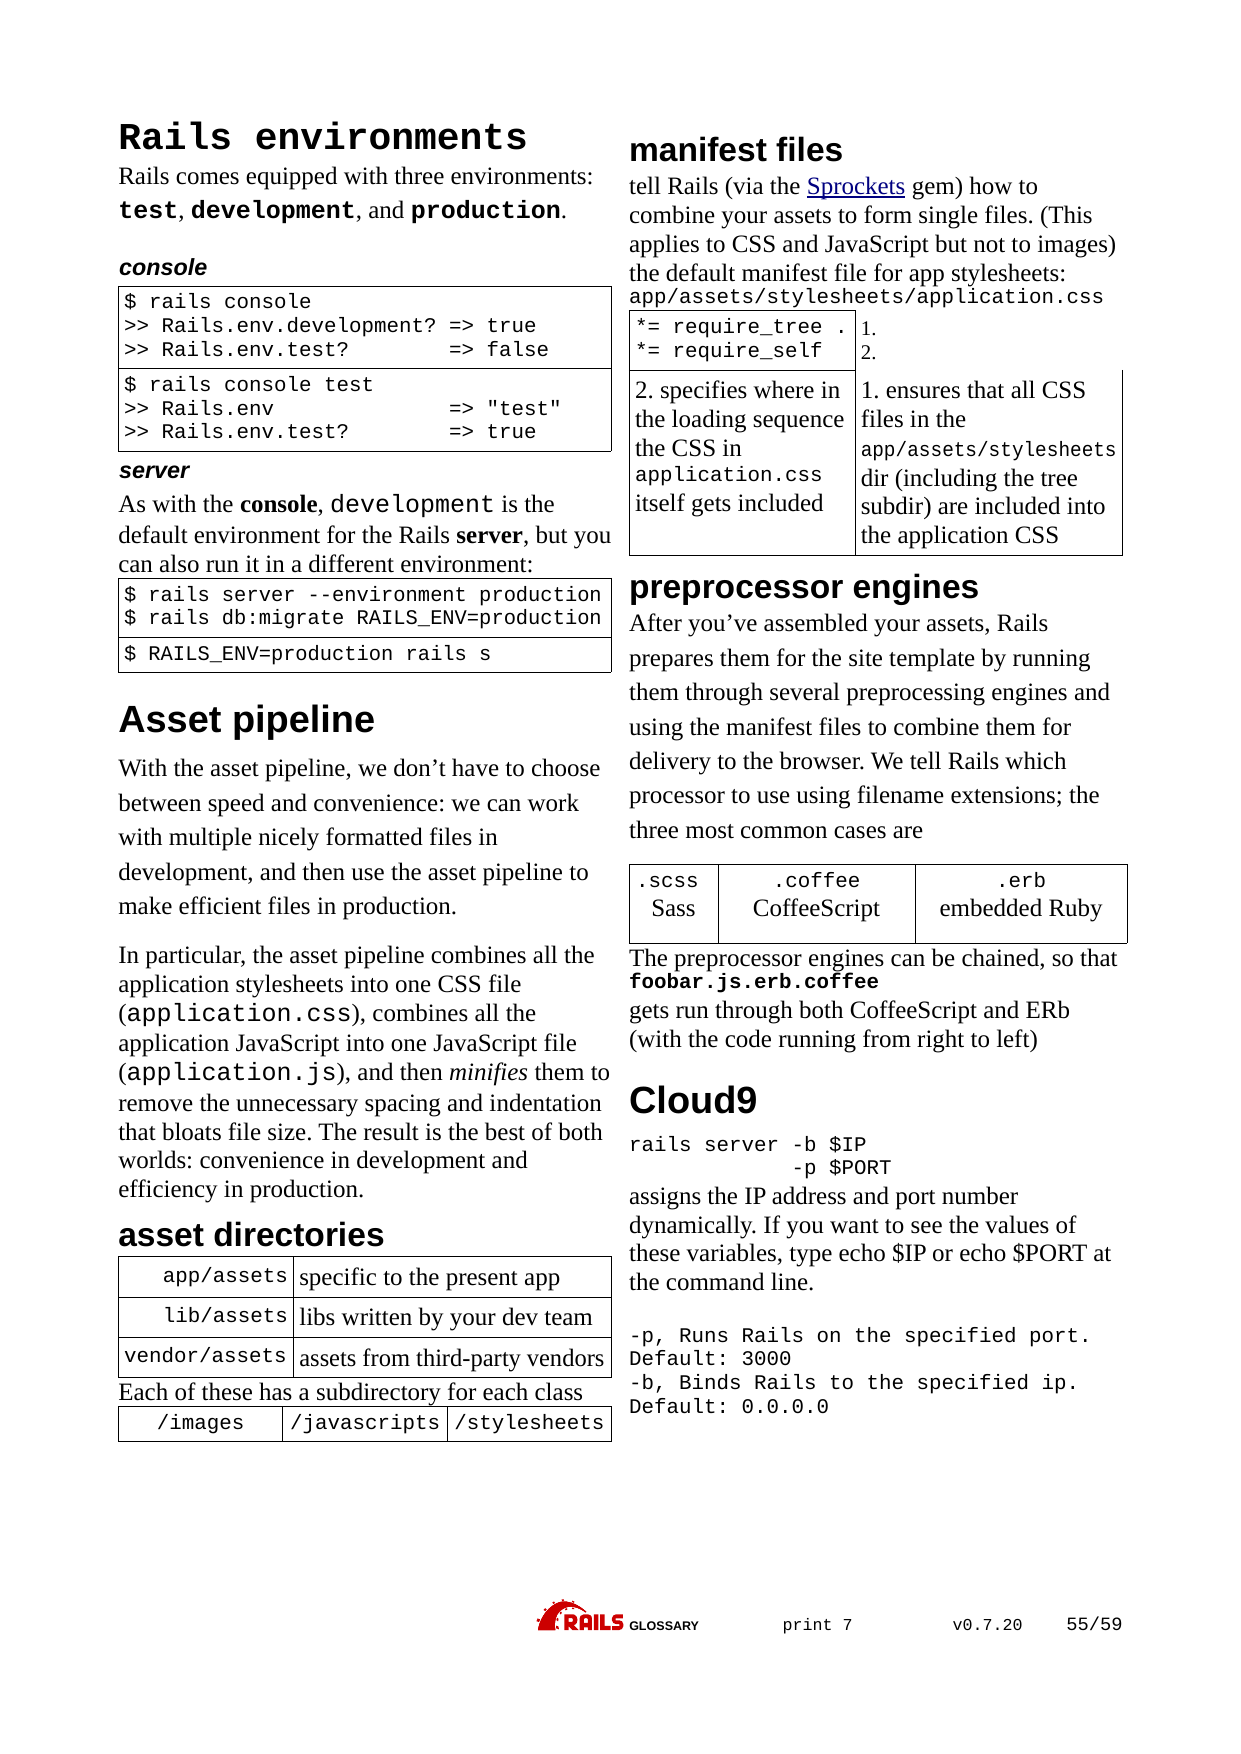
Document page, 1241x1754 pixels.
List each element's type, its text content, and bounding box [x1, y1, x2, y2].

table_cell vendor/assets [119, 1338, 293, 1377]
subtitle manifest files [629, 130, 1122, 168]
text Each of these has a subdirectory for each class [118, 1378, 611, 1406]
table_cell assets from third-party vendors [294, 1338, 611, 1377]
text -p, Runs Rails on the specified port. Default: 3000 -b, Binds Rails to the specified ip. Default: 0.0.0.0 [629, 1325, 1122, 1419]
text Rails comes equipped with three environments: test, development, and production. [118, 161, 611, 226]
subtitle server [119, 457, 611, 483]
text assigns the IP address and port number dynamically. If you want to see the values of these variables, type echo $IP or echo $PORT at the command line. [629, 1181, 1122, 1296]
text gets run through both CoffeeScript and ERb (with the code running from right to left) [629, 995, 1122, 1053]
table_cell libs written by your dev team [294, 1298, 611, 1337]
table_header app/assets [119, 1257, 293, 1297]
text As with the console, development is the default environment for the Rails server, but you can also run it in a different environment: [118, 489, 611, 578]
text foobar.js.erb.coffee [629, 971, 1122, 995]
subtitle Rails environments [118, 118, 611, 161]
table_header $ rails server --environment production $ rails db:migrate RAILS_ENV=production [119, 579, 611, 637]
table_cell 2. specifies where in the loading sequence the CSS in application.css itself gets included [630, 371, 855, 555]
table_cell 1. ensures that all CSS files in the app/assets/stylesheets dir (including the tree subdir) are included into the application CSS [856, 370, 1122, 555]
text rails server -b $IP [629, 1134, 1122, 1157]
table_header .erb embedded Ruby [916, 865, 1127, 943]
text In particular, the asset pipeline combines all the application stylesheets into one CSS file (application.css), combines all the application JavaScript into one JavaScript file (application.js), and then minifies them to remove the unnecessary spacing and indentation that bloats file size. The result is the best of both worlds: convenience in development and efficiency in production. [118, 940, 611, 1203]
table_header $ rails console >> Rails.env.development? => true >> Rails.env.test? => false [119, 287, 611, 368]
subtitle Cloud9 [629, 1078, 1122, 1121]
text -p $PORT [629, 1157, 1122, 1181]
table_cell $ RAILS_ENV=production rails s [119, 638, 611, 672]
text the default manifest file for app stylesheets: [629, 258, 1122, 286]
table_header .scss Sass [630, 865, 718, 943]
text With the asset pipeline, we don’t have to choose between speed and convenience: we can work with multiple nicely formatted files in development, and then use the asset pipeline to make efficient files in production. [118, 753, 611, 920]
table_header 1. 2. [856, 310, 1122, 370]
table_cell lib/assets [119, 1298, 293, 1337]
text app/assets/stylesheets/application.css [629, 286, 1122, 310]
text tell Rails (via the Sprockets gem) how to combine your assets to form single files. (This applies to CSS and JavaScript but not to images) [629, 171, 1122, 258]
subtitle asset directories [118, 1215, 611, 1253]
table_header *= require_tree . *= require_self [630, 311, 855, 370]
table_header .coffee CoffeeScript [719, 865, 915, 943]
subtitle console [119, 253, 611, 280]
table_header /images [119, 1407, 282, 1441]
text The preprocessor engines can be chained, so that [629, 944, 1122, 971]
text After you’ve assembled your assets, Rails prepares them for the site template by running them through several preprocessing engines and using the manifest files to combine them for delivery to the browser. We tell Rails which processor to use using filename extensions; the three most common cases are [629, 608, 1122, 844]
subtitle preprocessor engines [629, 567, 1122, 605]
table_header /stylesheets [448, 1407, 611, 1441]
table_cell $ rails console test >> Rails.env => "test" >> Rails.env.test? => true [119, 369, 611, 451]
subtitle Asset pipeline [118, 697, 611, 741]
table_header specific to the present app [294, 1257, 611, 1297]
table_header /javascripts [283, 1407, 447, 1441]
